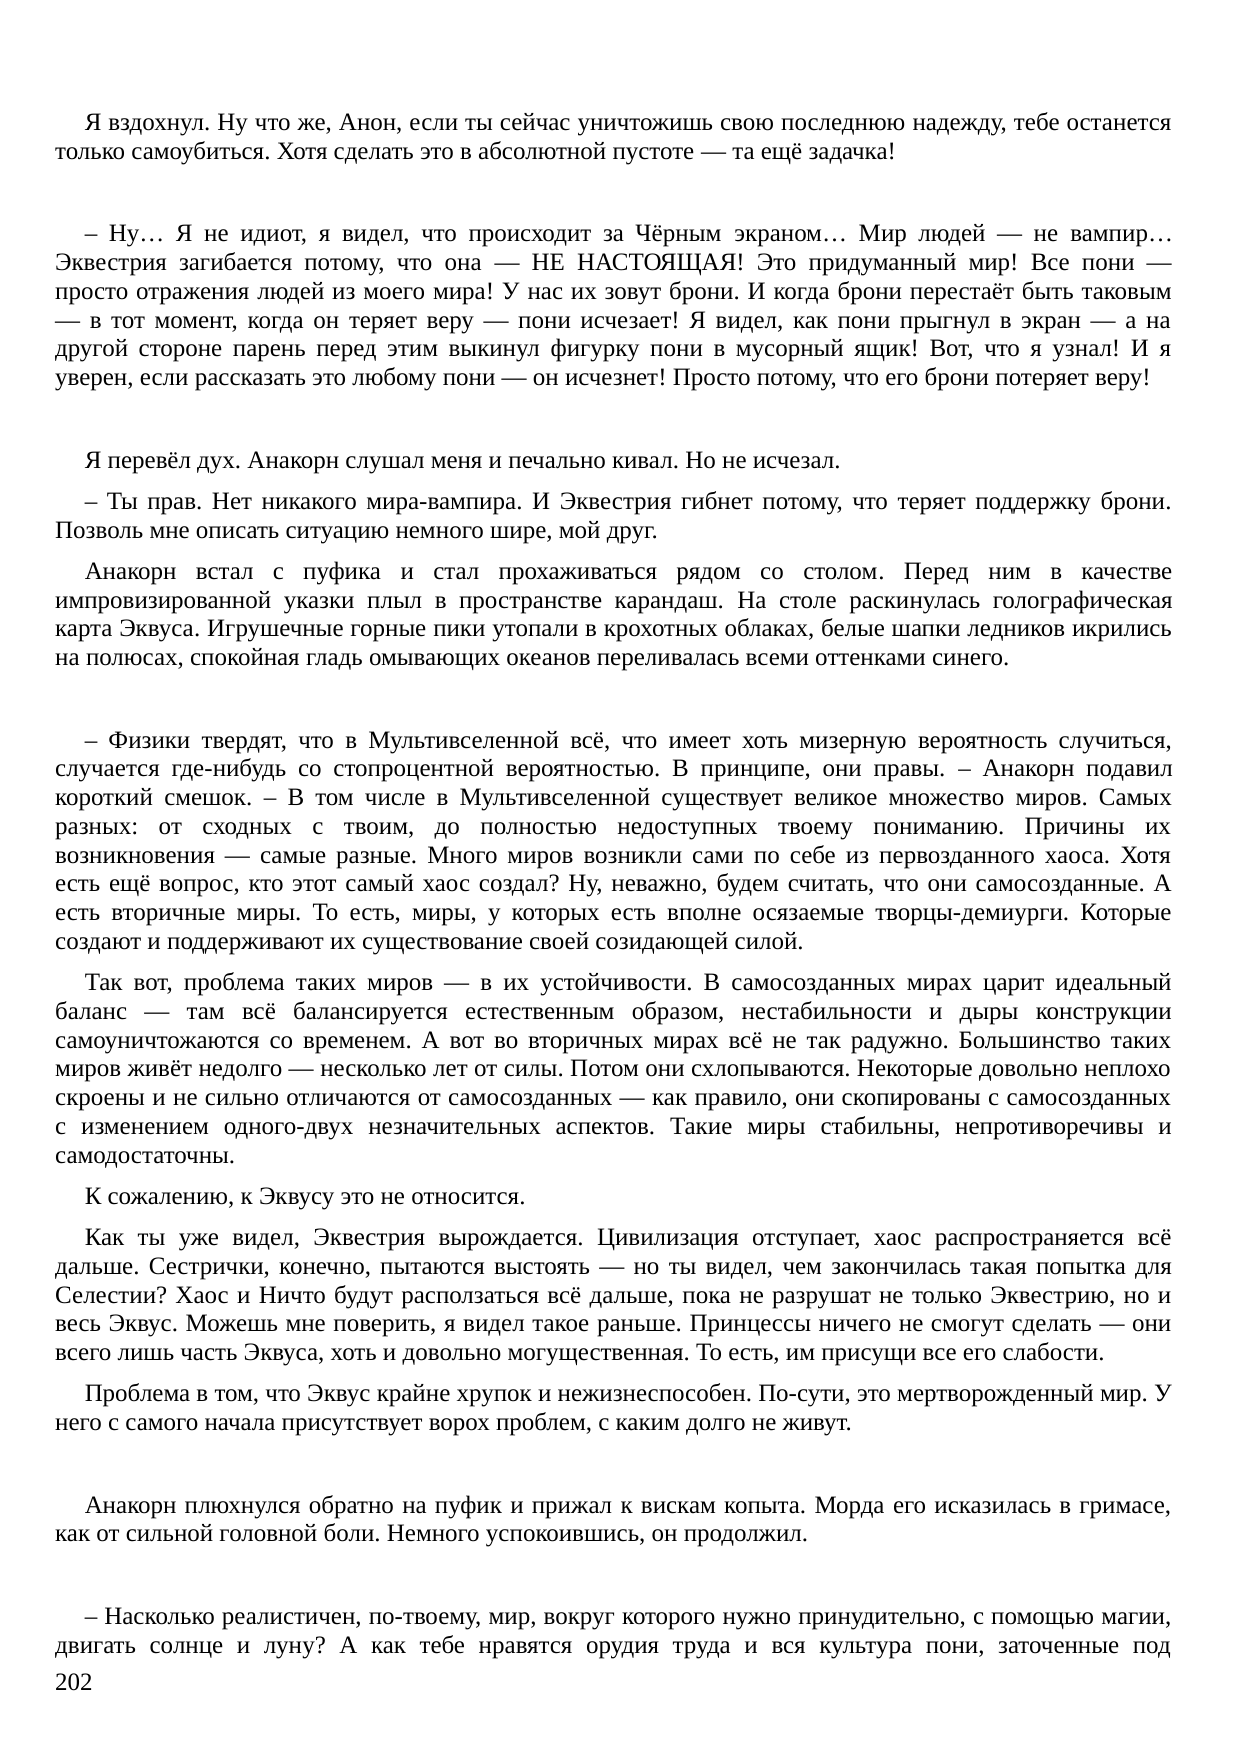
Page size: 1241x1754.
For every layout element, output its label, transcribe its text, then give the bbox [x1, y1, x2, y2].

text Анакорн плюхнулся обратно на пуфик и прижал к вискам копыта. Морда его исказилась в гримасе, как от сильной головной боли. Немного успокоившись, он продолжил. [55, 1490, 1173, 1547]
text – Ты прав. Нет никакого мира-вампира. И Эквестрия гибнет потому, что теряет поддержку брони. Позволь мне описать ситуацию немного шире, мой друг. [55, 486, 1173, 543]
text – Насколько реалистичен, по-твоему, мир, вокруг которого нужно принудительно, с помощью магии, двигать солнце и луну? А как тебе нравятся орудия труда и вся культура пони, заточенные под [55, 1601, 1173, 1658]
text – Ну… Я не идиот, я видел, что происходит за Чёрным экраном… Мир людей — не вампир… Эквестрия загибается потому, что она — НЕ НАСТОЯЩАЯ! Это придуманный мир! Все пони — просто отражения людей из моего мира! У нас их зовут брони. И когда брони перестаёт быть таковым — в тот момент, когда он теряет веру — пони исчезает! Я видел, как пони прыгнул в экран — а на другой стороне парень перед этим выкинул фигурку пони в мусорный ящик! Вот, что я узнал! И я уверен, если рассказать это любому пони — он исчезнет! Просто потому, что его брони потеряет веру! [55, 218, 1173, 391]
text Так вот, проблема таких миров — в их устойчивости. В самосозданных мирах царит идеальный баланс — там всё балансируется естественным образом, нестабильности и дыры конструкции самоуничтожаются со временем. А вот во вторичных мирах всё не так радужно. Большинство таких миров живёт недолго — несколько лет от силы. Потом они схлопываются. Некоторые довольно неплохо скроены и не сильно отличаются от самосозданных — как правило, они скопированы с самосозданных с изменением одного-двух незначительных аспектов. Такие миры стабильны, непротиворечивы и самодостаточны. [55, 967, 1173, 1168]
text – Физики твердят, что в Мультивселенной всё, что имеет хоть мизерную вероятность случиться, случается где-нибудь со стопроцентной вероятностью. В принципе, они правы. – Анакорн подавил короткий смешок. – В том числе в Мультивселенной существует великое множество миров. Самых разных: от сходных с твоим, до полностью недоступных твоему пониманию. Причины их возникновения — самые разные. Много миров возникли сами по себе из первозданного хаоса. Хотя есть ещё вопрос, кто этот самый хаос создал? Ну, неважно, будем считать, что они самосозданные. А есть вторичные миры. То есть, миры, у которых есть вполне осязаемые творцы-демиурги. Которые создают и поддерживают их существование своей созидающей силой. [55, 725, 1173, 955]
text Как ты уже видел, Эквестрия вырождается. Цивилизация отступает, хаос распространяется всё дальше. Сестрички, конечно, пытаются выстоять — но ты видел, чем закончилась такая попытка для Селестии? Хаос и Ничто будут расползаться всё дальше, пока не разрушат не только Эквестрию, но и весь Эквус. Можешь мне поверить, я видел такое раньше. Принцессы ничего не смогут сделать — они всего лишь часть Эквуса, хоть и довольно могущественная. То есть, им присущи все его слабости. [55, 1222, 1173, 1366]
text Я вздохнул. Ну что же, Анон, если ты сейчас уничтожишь свою последнюю надежду, тебе останется только самоубиться. Хотя сделать это в абсолютной пустоте — та ещё задачка! [55, 107, 1173, 165]
text К сожалению, к Эквусу это не относится. [55, 1181, 1173, 1210]
text Я перевёл дух. Анакорн слушал меня и печально кивал. Но не исчезал. [55, 445, 1173, 473]
text Анакорн встал с пуфика и стал прохаживаться рядом со столом. Перед ним в качестве импровизированной указки плыл в пространстве карандаш. На столе раскинулась голографическая карта Эквуса. Игрушечные горные пики утопали в крохотных облаках, белые шапки ледников икрились на полюсах, спокойная гладь омывающих океанов переливалась всеми оттенками синего. [55, 556, 1173, 671]
text Проблема в том, что Эквус крайне хрупок и нежизнеспособен. По-сути, это мертворожденный мир. У него с самого начала присутствует ворох проблем, с каким долго не живут. [55, 1378, 1173, 1436]
